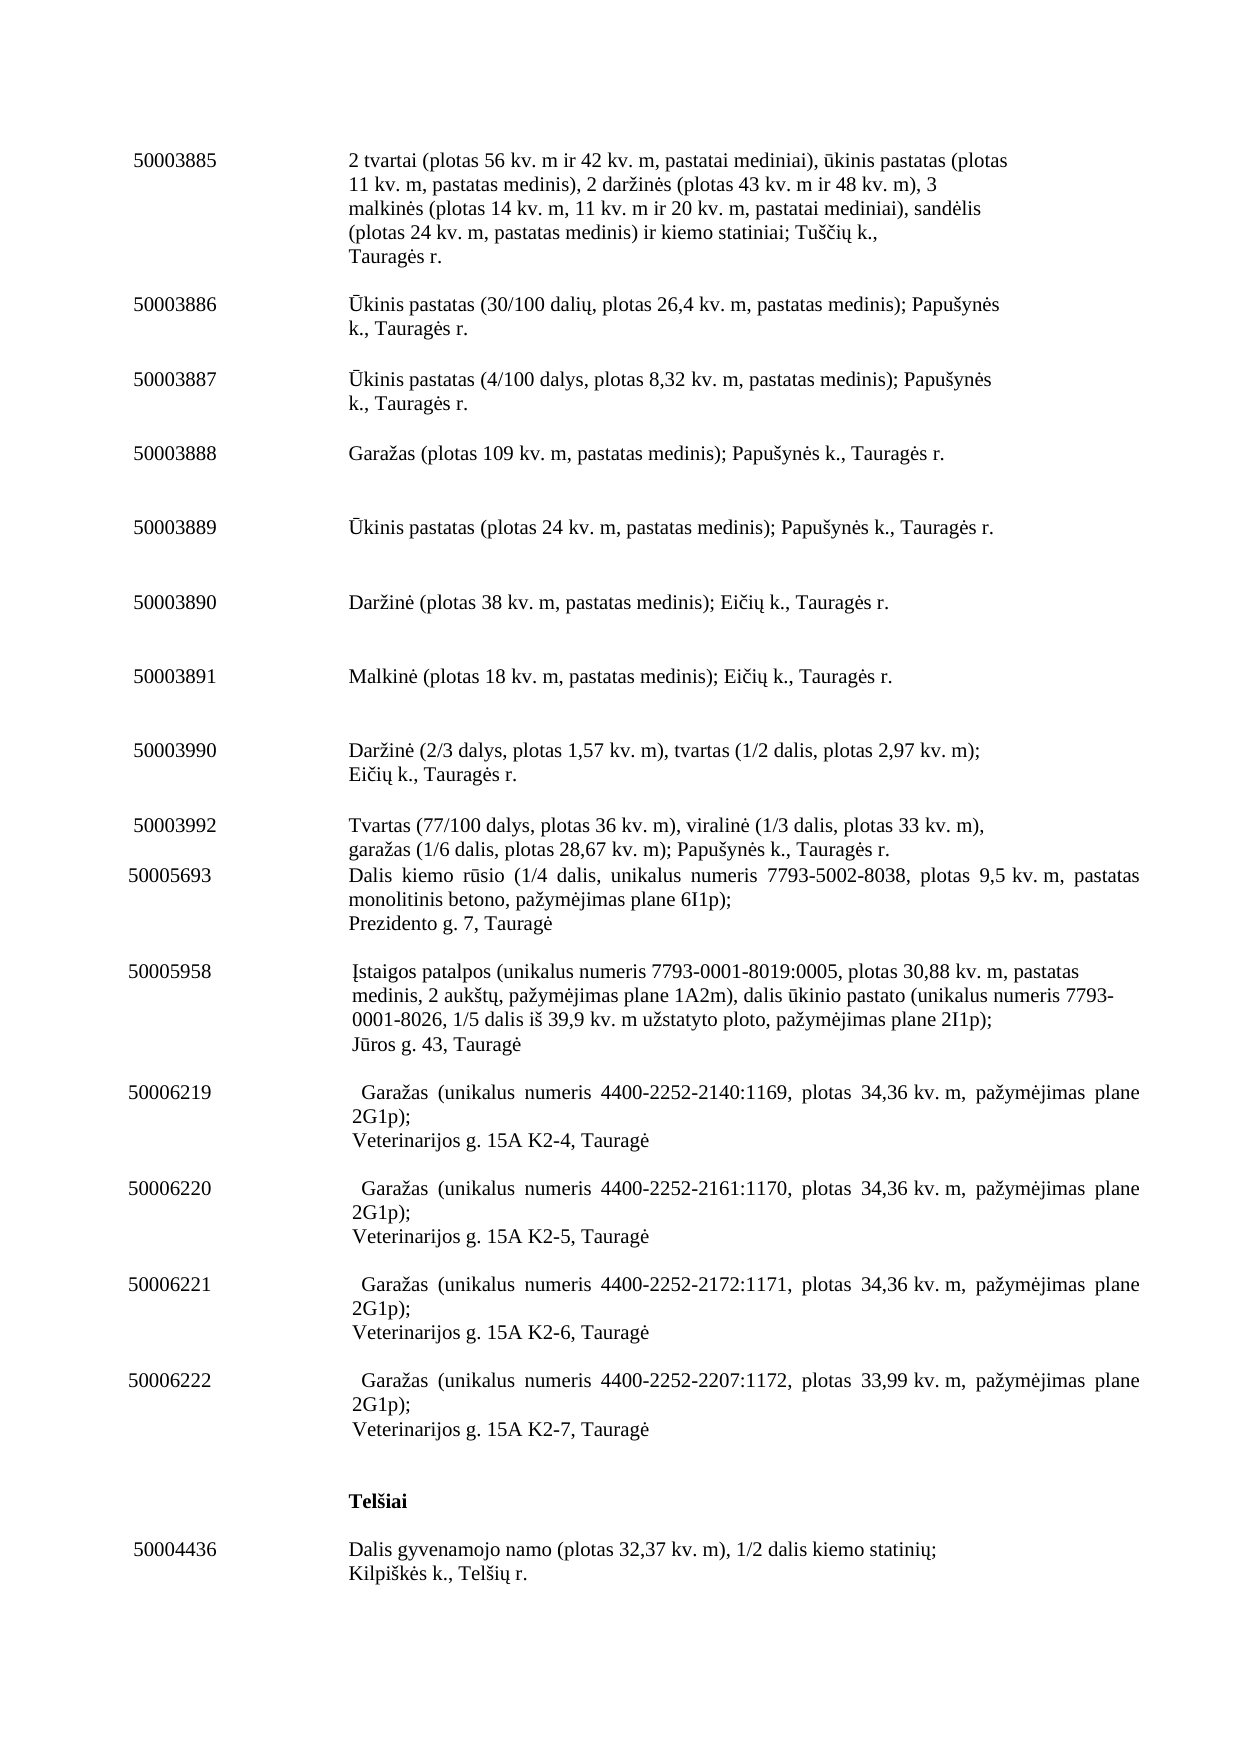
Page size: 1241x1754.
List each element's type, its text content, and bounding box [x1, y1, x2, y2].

table_cell [1151, 1465, 1161, 1489]
table_cell [1161, 343, 1211, 366]
table_cell [1071, 738, 1096, 789]
table_cell 2 tvartai (plotas 56 kv. m ir 42 kv. m, pastatai mediniai), ūkinis pastatas (plotas 11 kv. m, pastatas medinis), 2 daržinės (plotas 43 kv. m ir 48 kv. m), 3 malkinės (plotas 14 kv. m, 11 kv. m ir 20 kv. m, pastatai mediniai), sandėlis (plotas 24 kv. m, pastatas medinis) ir kiemo statiniai; Tuščių k., Tauragės r. [337, 148, 1026, 268]
table_cell [1151, 1176, 1161, 1272]
table_cell [1026, 148, 1071, 268]
table_cell [1096, 515, 1101, 566]
table_cell [1151, 959, 1161, 1079]
table_cell [1096, 664, 1101, 714]
table_cell [117, 566, 1151, 589]
table_cell [1161, 1272, 1211, 1368]
table_cell [101, 268, 117, 292]
table_cell [1161, 1465, 1211, 1489]
table_cell [1161, 813, 1211, 863]
table_cell [1161, 714, 1211, 738]
table_cell [1161, 366, 1211, 417]
table_cell [1161, 148, 1211, 268]
table_cell [101, 417, 117, 441]
table_cell [1151, 268, 1161, 292]
table_cell [1161, 959, 1211, 1079]
table_cell [1151, 366, 1161, 417]
table_cell [1026, 738, 1071, 789]
table_cell [1026, 441, 1071, 491]
table_cell [1151, 714, 1161, 738]
table_cell [101, 1489, 117, 1513]
table_cell [117, 417, 1151, 441]
table_cell [1161, 738, 1211, 789]
table_cell [1096, 366, 1101, 417]
table_cell [101, 1587, 117, 1611]
table_cell Įstaigos patalpos (unikalus numeris 7793-0001-8019:0005, plotas 30,88 kv. m, pastatas medinis, 2 aukštų, pažymėjimas plane 1A2m), dalis ūkinio pastato (unikalus numeris 7793-0001-8026, 1/5 dalis iš 39,9 kv. m užstatyto ploto, pažymėjimas plane 2I1p); Jūros g. 43, Tauragė [337, 959, 1151, 1079]
table_cell [117, 343, 1151, 366]
table_cell [1101, 590, 1151, 640]
table_cell [1161, 863, 1211, 959]
table_cell [117, 640, 1151, 664]
table_cell Daržinė (plotas 38 kv. m, pastatas medinis); Eičių k., Tauragės r. [337, 590, 1026, 640]
table_cell [101, 1513, 117, 1537]
table_cell 50003891 [117, 664, 337, 714]
table_cell Ūkinis pastatas (4/100 dalys, plotas 8,32 kv. m, pastatas medinis); Papušynės k., Tauragės r. [337, 366, 1026, 417]
table_cell Telšiai [337, 1489, 1151, 1513]
table_cell [117, 268, 1151, 292]
table_cell [1071, 813, 1096, 863]
table_cell [1151, 1080, 1161, 1176]
table_cell [1161, 515, 1211, 566]
table_cell [101, 813, 117, 863]
table_cell [1071, 515, 1096, 566]
table_cell [1151, 491, 1161, 515]
table_cell [1071, 590, 1096, 640]
table_cell [101, 148, 117, 268]
table_cell [101, 738, 117, 789]
table_cell [1151, 863, 1161, 959]
table_cell [1096, 738, 1101, 789]
table_cell [1096, 590, 1101, 640]
table_cell [101, 515, 117, 566]
table_cell [101, 714, 117, 738]
table_cell [1161, 1176, 1211, 1272]
table_cell [101, 789, 117, 813]
table_cell [1026, 1537, 1071, 1587]
table_cell 50006220 [117, 1176, 337, 1272]
table_cell [1161, 1368, 1211, 1464]
table_cell [1026, 292, 1071, 342]
table_cell [117, 1465, 1151, 1489]
table_cell [101, 1080, 117, 1176]
table_cell [1026, 515, 1071, 566]
table_cell [1161, 590, 1211, 640]
table_cell [1101, 148, 1151, 268]
table_cell [1151, 566, 1161, 589]
table_cell [1096, 813, 1101, 863]
table_cell [117, 1587, 1151, 1611]
table_cell [1151, 343, 1161, 366]
table_cell [1101, 515, 1151, 566]
table_cell [1096, 292, 1101, 342]
table_cell [117, 491, 1151, 515]
table_cell [1151, 148, 1161, 268]
table_cell [1151, 640, 1161, 664]
table_cell Garažas (unikalus numeris 4400-2252-2207:1172, plotas 33,99 kv. m, pažymėjimas plane 2G1p); Veterinarijos g. 15A K2-7, Tauragė [337, 1368, 1151, 1464]
table_cell [101, 590, 117, 640]
table_cell [101, 664, 117, 714]
table_cell [1026, 664, 1071, 714]
table_cell [1101, 813, 1151, 863]
table_cell [101, 1368, 117, 1464]
table_cell 50005958 [117, 959, 337, 1079]
table_cell [1026, 590, 1071, 640]
table_cell 50003890 [117, 590, 337, 640]
table_cell [1151, 417, 1161, 441]
table_cell [1071, 1537, 1096, 1587]
table_cell [1101, 664, 1151, 714]
table_cell [1096, 1537, 1101, 1587]
table_cell 50003888 [117, 441, 337, 491]
table_cell [1151, 1537, 1161, 1587]
table_cell [1151, 515, 1161, 566]
table_cell Tvartas (77/100 dalys, plotas 36 kv. m), viralinė (1/3 dalis, plotas 33 kv. m), garažas (1/6 dalis, plotas 28,67 kv. m); Papušynės k., Tauragės r. [337, 813, 1026, 863]
table_cell 50004436 [117, 1537, 337, 1587]
table_cell [101, 366, 117, 417]
table_cell [101, 1537, 117, 1587]
table_cell [1151, 441, 1161, 491]
table_cell Malkinė (plotas 18 kv. m, pastatas medinis); Eičių k., Tauragės r. [337, 664, 1026, 714]
table_cell [1161, 491, 1211, 515]
table_cell [1151, 1272, 1161, 1368]
table_cell [1151, 789, 1161, 813]
table_cell 50003885 [117, 148, 337, 268]
table_cell [1096, 441, 1101, 491]
table_cell [117, 714, 1151, 738]
table_cell [1161, 789, 1211, 813]
table_cell [1101, 738, 1151, 789]
table_cell [1161, 1080, 1211, 1176]
table_cell [101, 292, 117, 342]
table_cell [1151, 292, 1161, 342]
table_cell [1151, 1368, 1161, 1464]
table_cell [101, 1272, 117, 1368]
table_cell Garažas (unikalus numeris 4400-2252-2161:1170, plotas 34,36 kv. m, pažymėjimas plane 2G1p); Veterinarijos g. 15A K2-5, Tauragė [337, 1176, 1151, 1272]
table_cell [1151, 590, 1161, 640]
table_cell 50003886 [117, 292, 337, 342]
table_cell 50003992 [117, 813, 337, 863]
table_cell [1151, 1513, 1161, 1537]
table_cell [1101, 292, 1151, 342]
table_cell Dalis kiemo rūsio (1/4 dalis, unikalus numeris 7793-5002-8038, plotas 9,5 kv. m, pastatas monolitinis betono, pažymėjimas plane 6I1p); Prezidento g. 7, Tauragė [337, 863, 1151, 959]
table_cell [1071, 292, 1096, 342]
table_cell [1161, 417, 1211, 441]
table_cell [1096, 148, 1101, 268]
table_cell [101, 1465, 117, 1489]
table_cell [101, 343, 117, 366]
table_cell [1026, 813, 1071, 863]
table_cell [1151, 1587, 1161, 1611]
table_cell [1151, 664, 1161, 714]
table_cell [1161, 292, 1211, 342]
table_cell [1161, 1587, 1211, 1611]
table_cell [1161, 1537, 1211, 1587]
table_cell Garažas (plotas 109 kv. m, pastatas medinis); Papušynės k., Tauragės r. [337, 441, 1026, 491]
table_cell [1161, 268, 1211, 292]
table_cell 50005693 [117, 863, 337, 959]
table_cell [1151, 813, 1161, 863]
table_cell Garažas (unikalus numeris 4400-2252-2172:1171, plotas 34,36 kv. m, pažymėjimas plane 2G1p); Veterinarijos g. 15A K2-6, Tauragė [337, 1272, 1151, 1368]
table_cell [1161, 664, 1211, 714]
table_cell [1026, 366, 1071, 417]
table_cell [1071, 441, 1096, 491]
table_cell [101, 1176, 117, 1272]
table_cell [1161, 566, 1211, 589]
table_cell [1161, 1489, 1211, 1513]
table_cell [101, 640, 117, 664]
table_cell [101, 566, 117, 589]
table_cell 50006219 [117, 1080, 337, 1176]
table_cell Garažas (unikalus numeris 4400-2252-2140:1169, plotas 34,36 kv. m, pažymėjimas plane 2G1p); Veterinarijos g. 15A K2-4, Tauragė [337, 1080, 1151, 1176]
table_cell [1161, 640, 1211, 664]
table_cell [1101, 441, 1151, 491]
table_cell [1151, 1489, 1161, 1513]
table_cell 50003887 [117, 366, 337, 417]
table_cell [1161, 1513, 1211, 1537]
table_cell 50003889 [117, 515, 337, 566]
table_cell [1071, 148, 1096, 268]
table_cell [101, 863, 117, 959]
table_cell Daržinė (2/3 dalys, plotas 1,57 kv. m), tvartas (1/2 dalis, plotas 2,97 kv. m); Eičių k., Tauragės r. [337, 738, 1026, 789]
table_cell [117, 1513, 1151, 1537]
table_cell [1151, 738, 1161, 789]
table_cell [1101, 366, 1151, 417]
table_cell Dalis gyvenamojo namo (plotas 32,37 kv. m), 1/2 dalis kiemo statinių; Kilpiškės k., Telšių r. [337, 1537, 1026, 1587]
table_cell [1071, 664, 1096, 714]
table_cell Ūkinis pastatas (plotas 24 kv. m, pastatas medinis); Papušynės k., Tauragės r. [337, 515, 1026, 566]
table_cell [1101, 1537, 1151, 1587]
table_cell Ūkinis pastatas (30/100 dalių, plotas 26,4 kv. m, pastatas medinis); Papušynės k., Tauragės r. [337, 292, 1026, 342]
table_cell [101, 959, 117, 1079]
table_cell [1071, 366, 1096, 417]
table_cell [101, 491, 117, 515]
table_cell [117, 789, 1151, 813]
table_cell [1161, 441, 1211, 491]
table_cell 50003990 [117, 738, 337, 789]
table_cell [101, 441, 117, 491]
table_cell [117, 1489, 337, 1513]
table_cell 50006221 [117, 1272, 337, 1368]
table_cell 50006222 [117, 1368, 337, 1464]
